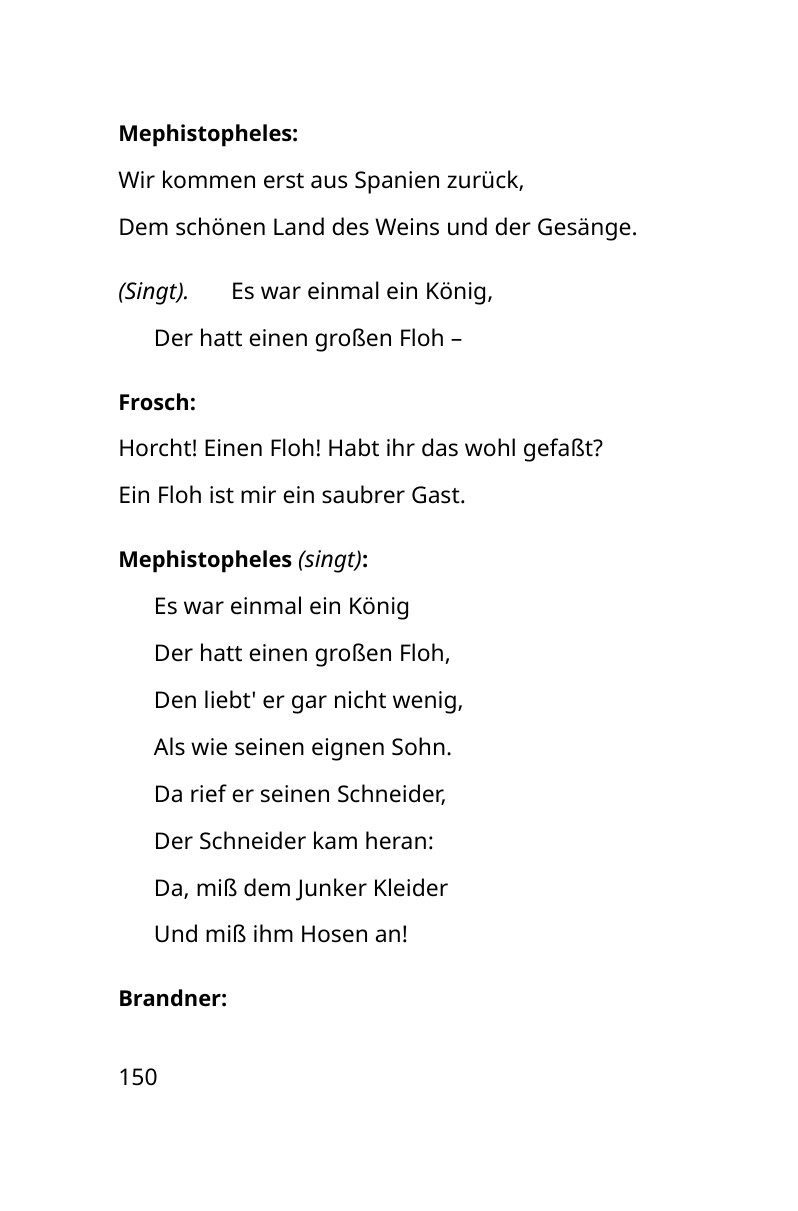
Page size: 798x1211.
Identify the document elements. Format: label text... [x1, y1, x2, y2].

text Frosch: Horcht! Einen Floh! Habt ihr das wohl gefaßt? Ein Floh ist mir ein saubrer Gast. [118, 386, 679, 510]
text Mephistopheles: Wir kommen erst aus Spanien zurück, Dem schönen Land des Weins und der Gesänge. [118, 118, 679, 242]
text Mephistopheles (singt): Es war einmal ein König Der hatt einen großen Floh, Den liebt' er gar nicht wenig, Als wie seinen eignen Sohn. Da rief er seinen Schneider, Der Schneider kam heran: Da, miß dem Junker Kleider Und miß ihm Hosen an! [118, 543, 679, 949]
text Brandner: [118, 983, 679, 1013]
text (Singt). Es war einmal ein König, Der hatt einen großen Floh – [118, 275, 679, 353]
